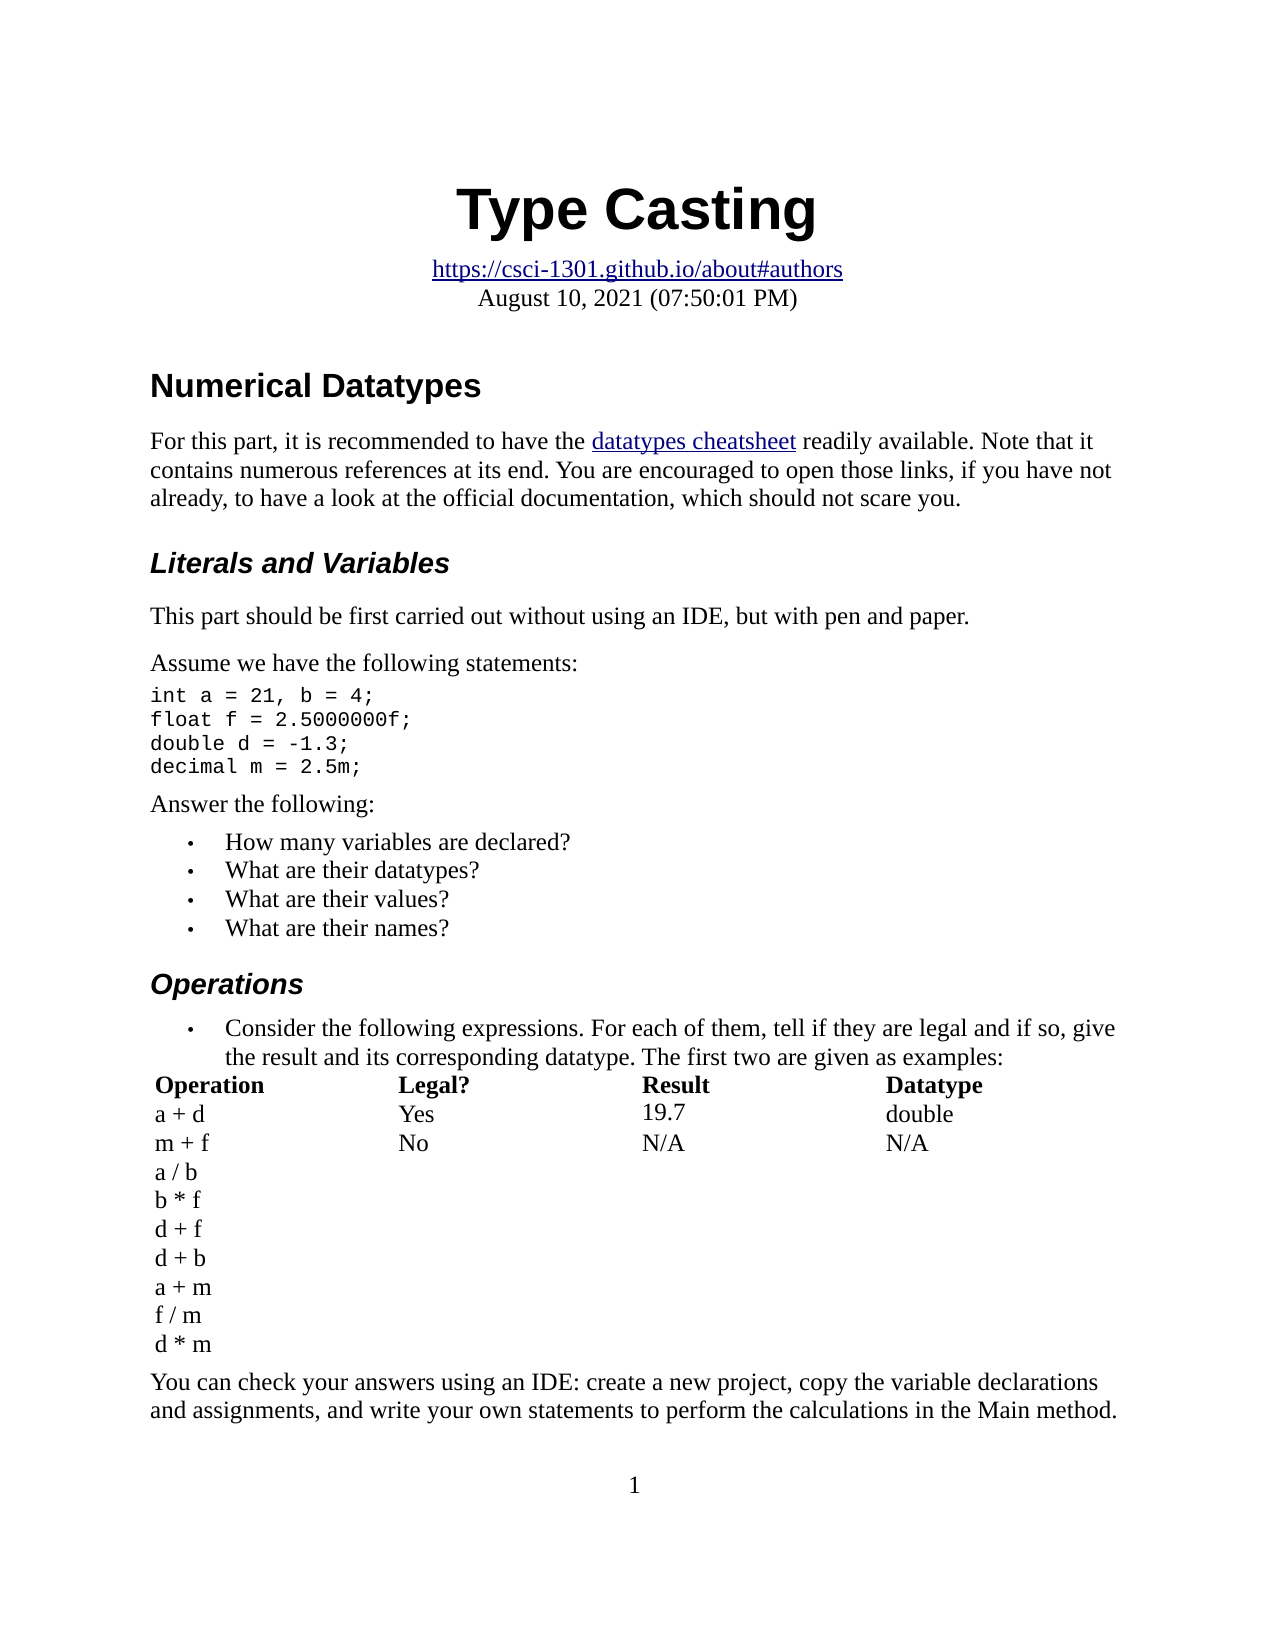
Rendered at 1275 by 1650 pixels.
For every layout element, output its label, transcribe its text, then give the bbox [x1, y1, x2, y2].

table_cell [394, 1272, 637, 1300]
table_cell [394, 1157, 637, 1185]
table_cell [881, 1243, 1125, 1272]
table_cell [881, 1157, 1125, 1185]
table_cell [638, 1243, 881, 1272]
table_cell [638, 1214, 881, 1243]
list What are their datatypes? [187, 856, 1125, 884]
table_cell [394, 1300, 637, 1329]
table_cell d + f [150, 1214, 394, 1243]
table_cell [394, 1243, 637, 1272]
text Assume we have the following statements: [150, 648, 1125, 677]
table_cell [638, 1185, 881, 1214]
text This part should be first carried out without using an IDE, but with pen and paper. [150, 601, 1125, 630]
table_cell b * f [150, 1185, 394, 1214]
table_cell [881, 1329, 1125, 1358]
title Type Casting [150, 175, 1125, 242]
table_cell [638, 1099, 881, 1128]
table_cell N/A [881, 1128, 1125, 1157]
table_cell N/A [638, 1128, 881, 1157]
table_cell double [881, 1099, 1125, 1128]
table_cell [638, 1272, 881, 1300]
table_cell m + f [150, 1128, 394, 1157]
text float f = 2.5000000f; [150, 709, 1125, 733]
table_cell [394, 1185, 637, 1214]
table_cell [394, 1214, 637, 1243]
text decimal m = 2.5m; [150, 756, 1125, 780]
table_cell [881, 1300, 1125, 1329]
table_cell f / m [150, 1300, 394, 1329]
text Answer the following: [150, 789, 1125, 818]
list What are their names? [187, 913, 1125, 942]
subtitle Numerical Datatypes [150, 366, 1125, 404]
text int a = 21, b = 4; [150, 686, 1125, 709]
table_cell [638, 1300, 881, 1329]
list What are their values? [187, 884, 1125, 913]
table_cell [638, 1329, 881, 1358]
text For this part, it is recommended to have the datatypes cheatsheet readily available. Note that it contains numerous references at its end. You are encouraged to open those links, if you have not already, to have a look at the official documentation, which should not scare you. [150, 426, 1125, 512]
list Consider the following expressions. For each of them, tell if they are legal and if so, give the result and its corresponding datatype. The first two are given as examples: [187, 1013, 1125, 1070]
table_cell [881, 1214, 1125, 1243]
table_header Datatype [881, 1070, 1125, 1099]
subtitle Operations [150, 967, 1125, 1000]
table_cell [394, 1329, 637, 1358]
table_cell a + d [150, 1099, 394, 1128]
list How many variables are declared? [187, 827, 1125, 856]
table_cell [881, 1272, 1125, 1300]
table_cell Yes [394, 1099, 637, 1128]
table_cell a / b [150, 1157, 394, 1185]
table_header Legal? [394, 1070, 637, 1099]
table_cell d + b [150, 1243, 394, 1272]
text double d = -1.3; [150, 733, 1125, 756]
table_cell [881, 1185, 1125, 1214]
subtitle Literals and Variables [150, 546, 1125, 580]
table_header Operation [150, 1070, 394, 1099]
text https://csci-1301.github.io/about#authors [150, 254, 1125, 283]
text You can check your answers using an IDE: create a new project, copy the variable declarations and assignments, and write your own statements to perform the calculations in the Main method. [150, 1367, 1125, 1424]
text August 10, 2021 (07:50:01 PM) [150, 283, 1125, 312]
table_cell [638, 1157, 881, 1185]
table_header Result [638, 1070, 881, 1099]
table_cell No [394, 1128, 637, 1157]
table_cell d * m [150, 1329, 394, 1358]
table_cell a + m [150, 1272, 394, 1300]
